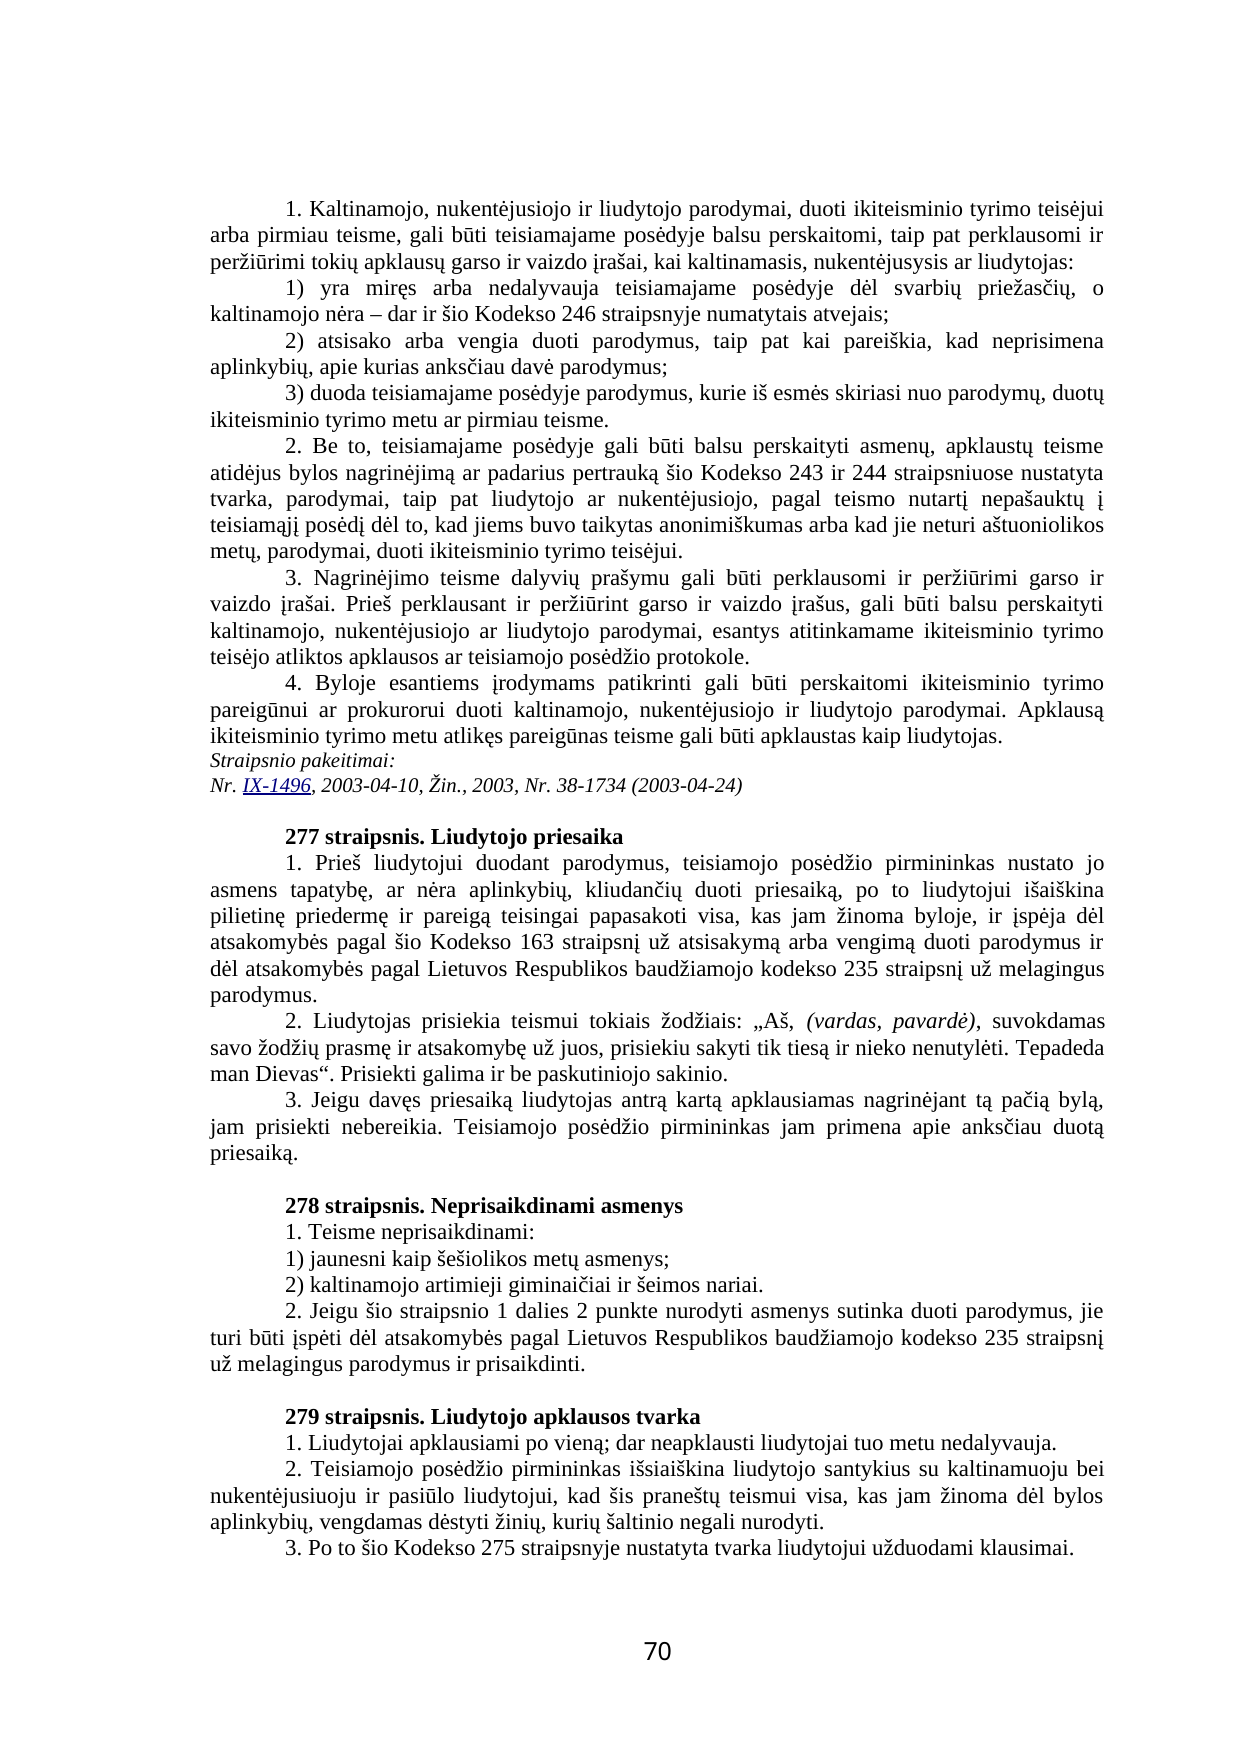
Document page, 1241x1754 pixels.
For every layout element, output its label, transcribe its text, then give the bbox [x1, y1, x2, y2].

text Straipsnio pakeitimai: [210, 748, 1106, 772]
text 2. Jeigu šio straipsnio 1 dalies 2 punkte nurodyti asmenys sutinka duoti parodymus, jie turi būti įspėti dėl atsakomybės pagal Lietuvos Respublikos baudžiamojo kodekso 235 straipsnį už melagingus parodymus ir prisaikdinti. [210, 1297, 1106, 1376]
text 277 straipsnis. Liudytojo priesaika [210, 823, 1106, 849]
text 1. Liudytojai apklausiami po vieną; dar neapklausti liudytojai tuo metu nedalyvauja. [210, 1429, 1106, 1455]
text 1) yra miręs arba nedalyvauja teisiamajame posėdyje dėl svarbių priežasčių, o kaltinamojo nėra – dar ir šio Kodekso 246 straipsnyje numatytais atvejais; [210, 274, 1106, 327]
text 3) duoda teisiamajame posėdyje parodymus, kurie iš esmės skiriasi nuo parodymų, duotų ikiteisminio tyrimo metu ar pirmiau teisme. [210, 379, 1106, 432]
text 1. Prieš liudytojui duodant parodymus, teisiamojo posėdžio pirmininkas nustato jo asmens tapatybę, ar nėra aplinkybių, kliudančių duoti priesaiką, po to liudytojui išaiškina pilietinę priedermę ir pareigą teisingai papasakoti visa, kas jam žinoma byloje, ir įspėja dėl atsakomybės pagal šio Kodekso 163 straipsnį už atsisakymą arba vengimą duoti parodymus ir dėl atsakomybės pagal Lietuvos Respublikos baudžiamojo kodekso 235 straipsnį už melagingus parodymus. [210, 849, 1106, 1007]
text 279 straipsnis. Liudytojo apklausos tvarka [210, 1403, 1106, 1429]
text 3. Po to šio Kodekso 275 straipsnyje nustatyta tvarka liudytojui užduodami klausimai. [210, 1534, 1106, 1561]
text Nr. IX-1496, 2003-04-10, Žin., 2003, Nr. 38-1734 (2003-04-24) [210, 772, 1106, 797]
text 2. Liudytojas prisiekia teismui tokiais žodžiais: „Aš, (vardas, pavardė), suvokdamas savo žodžių prasmę ir atsakomybę už juos, prisiekiu sakyti tik tiesą ir nieko nenutylėti. Tepadeda man Dievas“. Prisiekti galima ir be paskutiniojo sakinio. [210, 1007, 1106, 1086]
text 2) kaltinamojo artimieji giminaičiai ir šeimos nariai. [210, 1271, 1106, 1297]
text 2. Teisiamojo posėdžio pirmininkas išsiaiškina liudytojo santykius su kaltinamuoju bei nukentėjusiuoju ir pasiūlo liudytojui, kad šis praneštų teismui visa, kas jam žinoma dėl bylos aplinkybių, vengdamas dėstyti žinių, kurių šaltinio negali nurodyti. [210, 1455, 1106, 1534]
text 3. Jeigu davęs priesaiką liudytojas antrą kartą apklausiamas nagrinėjant tą pačią bylą, jam prisiekti nebereikia. Teisiamojo posėdžio pirmininkas jam primena apie anksčiau duotą priesaiką. [210, 1086, 1106, 1166]
text 1. Kaltinamojo, nukentėjusiojo ir liudytojo parodymai, duoti ikiteisminio tyrimo teisėjui arba pirmiau teisme, gali būti teisiamajame posėdyje balsu perskaitomi, taip pat perklausomi ir peržiūrimi tokių apklausų garso ir vaizdo įrašai, kai kaltinamasis, nukentėjusysis ar liudytojas: [210, 195, 1106, 274]
text 2. Be to, teisiamajame posėdyje gali būti balsu perskaityti asmenų, apklaustų teisme atidėjus bylos nagrinėjimą ar padarius pertrauką šio Kodekso 243 ir 244 straipsniuose nustatyta tvarka, parodymai, taip pat liudytojo ar nukentėjusiojo, pagal teismo nutartį nepašauktų į teisiamąjį posėdį dėl to, kad jiems buvo taikytas anonimiškumas arba kad jie neturi aštuoniolikos metų, parodymai, duoti ikiteisminio tyrimo teisėjui. [210, 432, 1106, 564]
text 3. Nagrinėjimo teisme dalyvių prašymu gali būti perklausomi ir peržiūrimi garso ir vaizdo įrašai. Prieš perklausant ir peržiūrint garso ir vaizdo įrašus, gali būti balsu perskaityti kaltinamojo, nukentėjusiojo ar liudytojo parodymai, esantys atitinkamame ikiteisminio tyrimo teisėjo atliktos apklausos ar teisiamojo posėdžio protokole. [210, 564, 1106, 669]
text 1. Teisme neprisaikdinami: [210, 1218, 1106, 1244]
text 278 straipsnis. Neprisaikdinami asmenys [210, 1192, 1106, 1218]
text 2) atsisako arba vengia duoti parodymus, taip pat kai pareiškia, kad neprisimena aplinkybių, apie kurias anksčiau davė parodymus; [210, 327, 1106, 379]
text 4. Byloje esantiems įrodymams patikrinti gali būti perskaitomi ikiteisminio tyrimo pareigūnui ar prokurorui duoti kaltinamojo, nukentėjusiojo ir liudytojo parodymai. Apklausą ikiteisminio tyrimo metu atlikęs pareigūnas teisme gali būti apklaustas kaip liudytojas. [210, 669, 1106, 748]
text 1) jaunesni kaip šešiolikos metų asmenys; [210, 1244, 1106, 1271]
